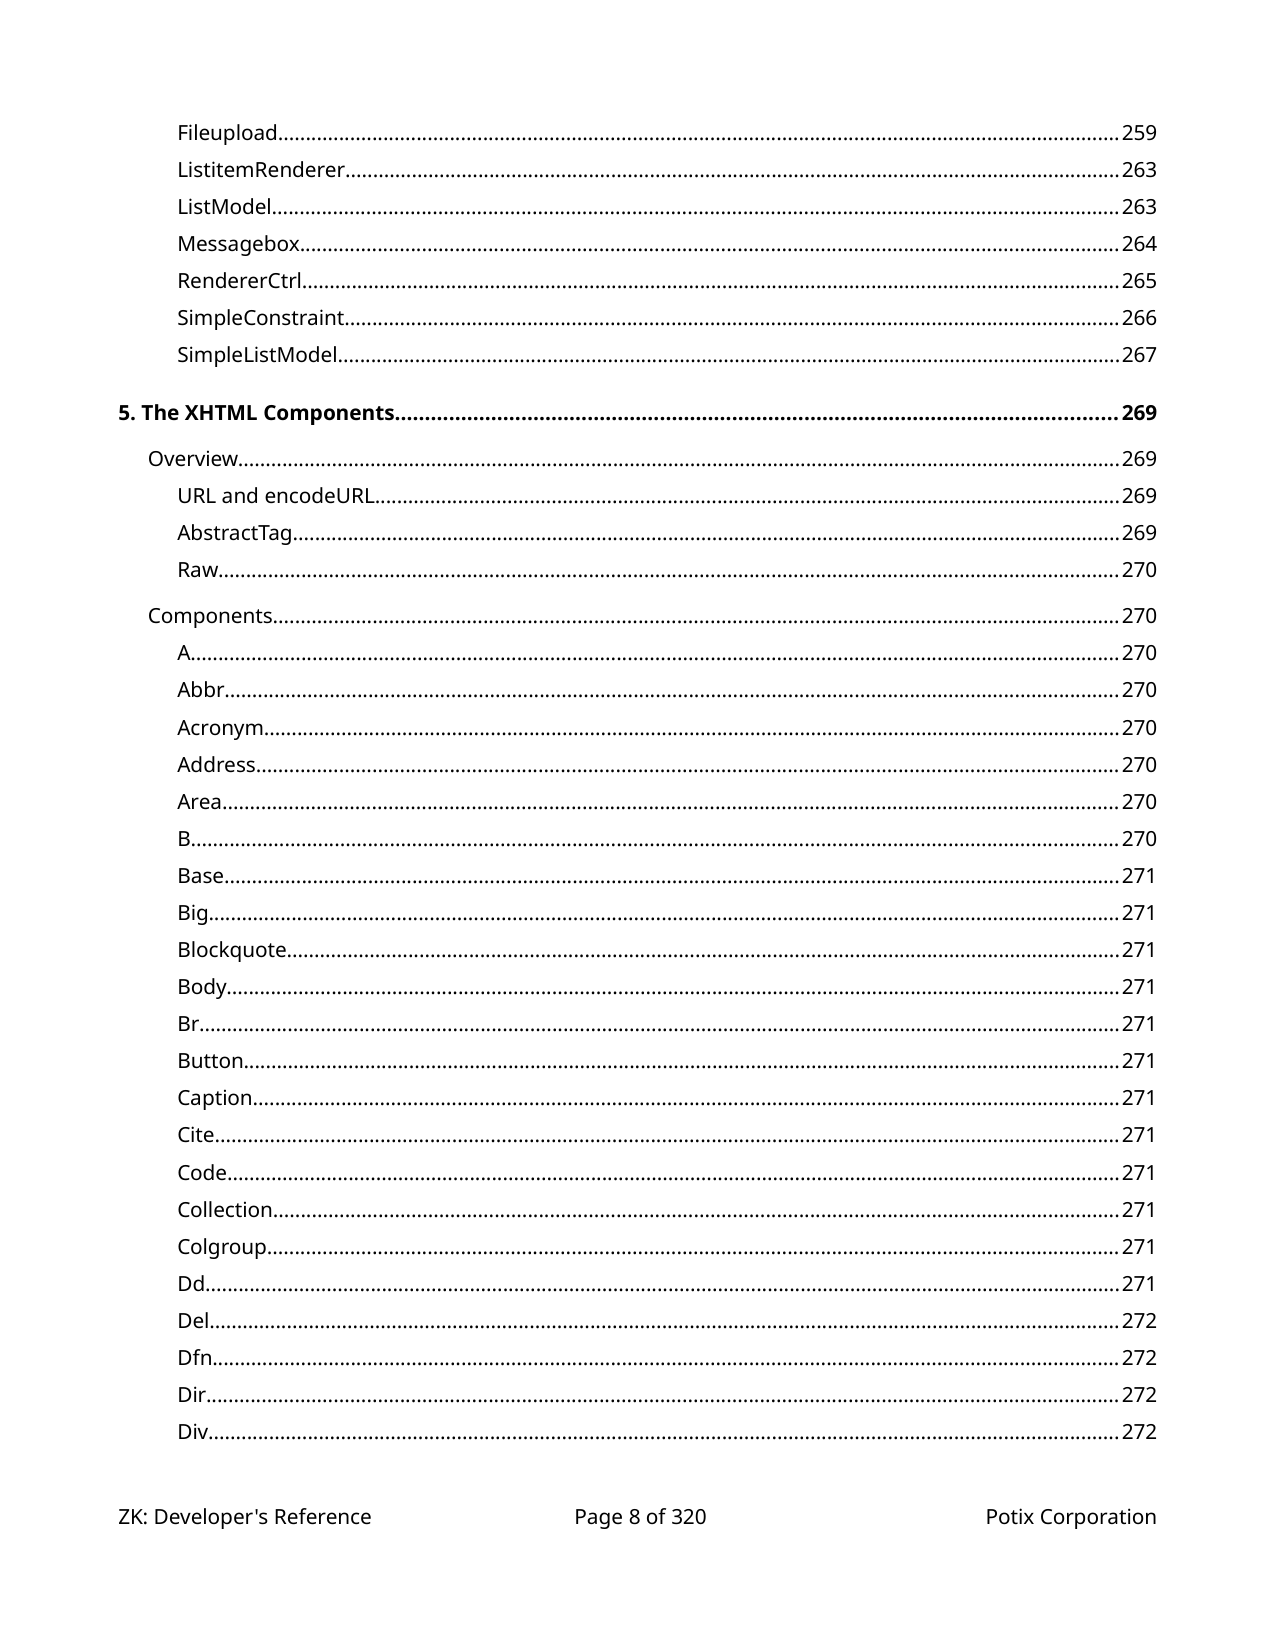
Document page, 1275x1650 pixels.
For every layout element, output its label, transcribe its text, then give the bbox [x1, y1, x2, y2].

text Div 272 [177, 1417, 1157, 1446]
text Code 271 [177, 1158, 1157, 1186]
text Big 271 [177, 898, 1157, 926]
text AbstractTag 269 [177, 518, 1157, 547]
text Dfn 272 [177, 1343, 1157, 1371]
text Caption 271 [177, 1083, 1157, 1112]
text Area 270 [177, 787, 1157, 815]
text Del 272 [177, 1306, 1157, 1334]
text ListitemRenderer 263 [177, 155, 1157, 183]
text A 270 [177, 638, 1157, 667]
text SimpleListModel 267 [177, 341, 1157, 369]
text RendererCtrl 265 [177, 266, 1157, 295]
text Body 271 [177, 972, 1157, 1001]
text ListModel 263 [177, 192, 1157, 221]
text Messagebox 264 [177, 229, 1157, 258]
text Blockquote 271 [177, 935, 1157, 963]
text Fileupload 259 [177, 118, 1157, 146]
text Raw 270 [177, 556, 1157, 584]
text Dir 272 [177, 1380, 1157, 1408]
text Br 271 [177, 1009, 1157, 1038]
text Components 270 [148, 601, 1157, 630]
text B 270 [177, 824, 1157, 852]
text Colgroup 271 [177, 1232, 1157, 1260]
text Address 270 [177, 750, 1157, 778]
text Cite 271 [177, 1121, 1157, 1149]
text URL and encodeURL 269 [177, 481, 1157, 509]
text Dd 271 [177, 1269, 1157, 1297]
text Acronym 270 [177, 713, 1157, 741]
text Overview 269 [148, 444, 1157, 472]
text 5. The XHTML Components 269 [118, 398, 1157, 427]
text Abbr 270 [177, 676, 1157, 704]
text Button 271 [177, 1046, 1157, 1075]
text SimpleConstraint 266 [177, 303, 1157, 332]
text Base 271 [177, 861, 1157, 889]
text Collection 271 [177, 1195, 1157, 1223]
